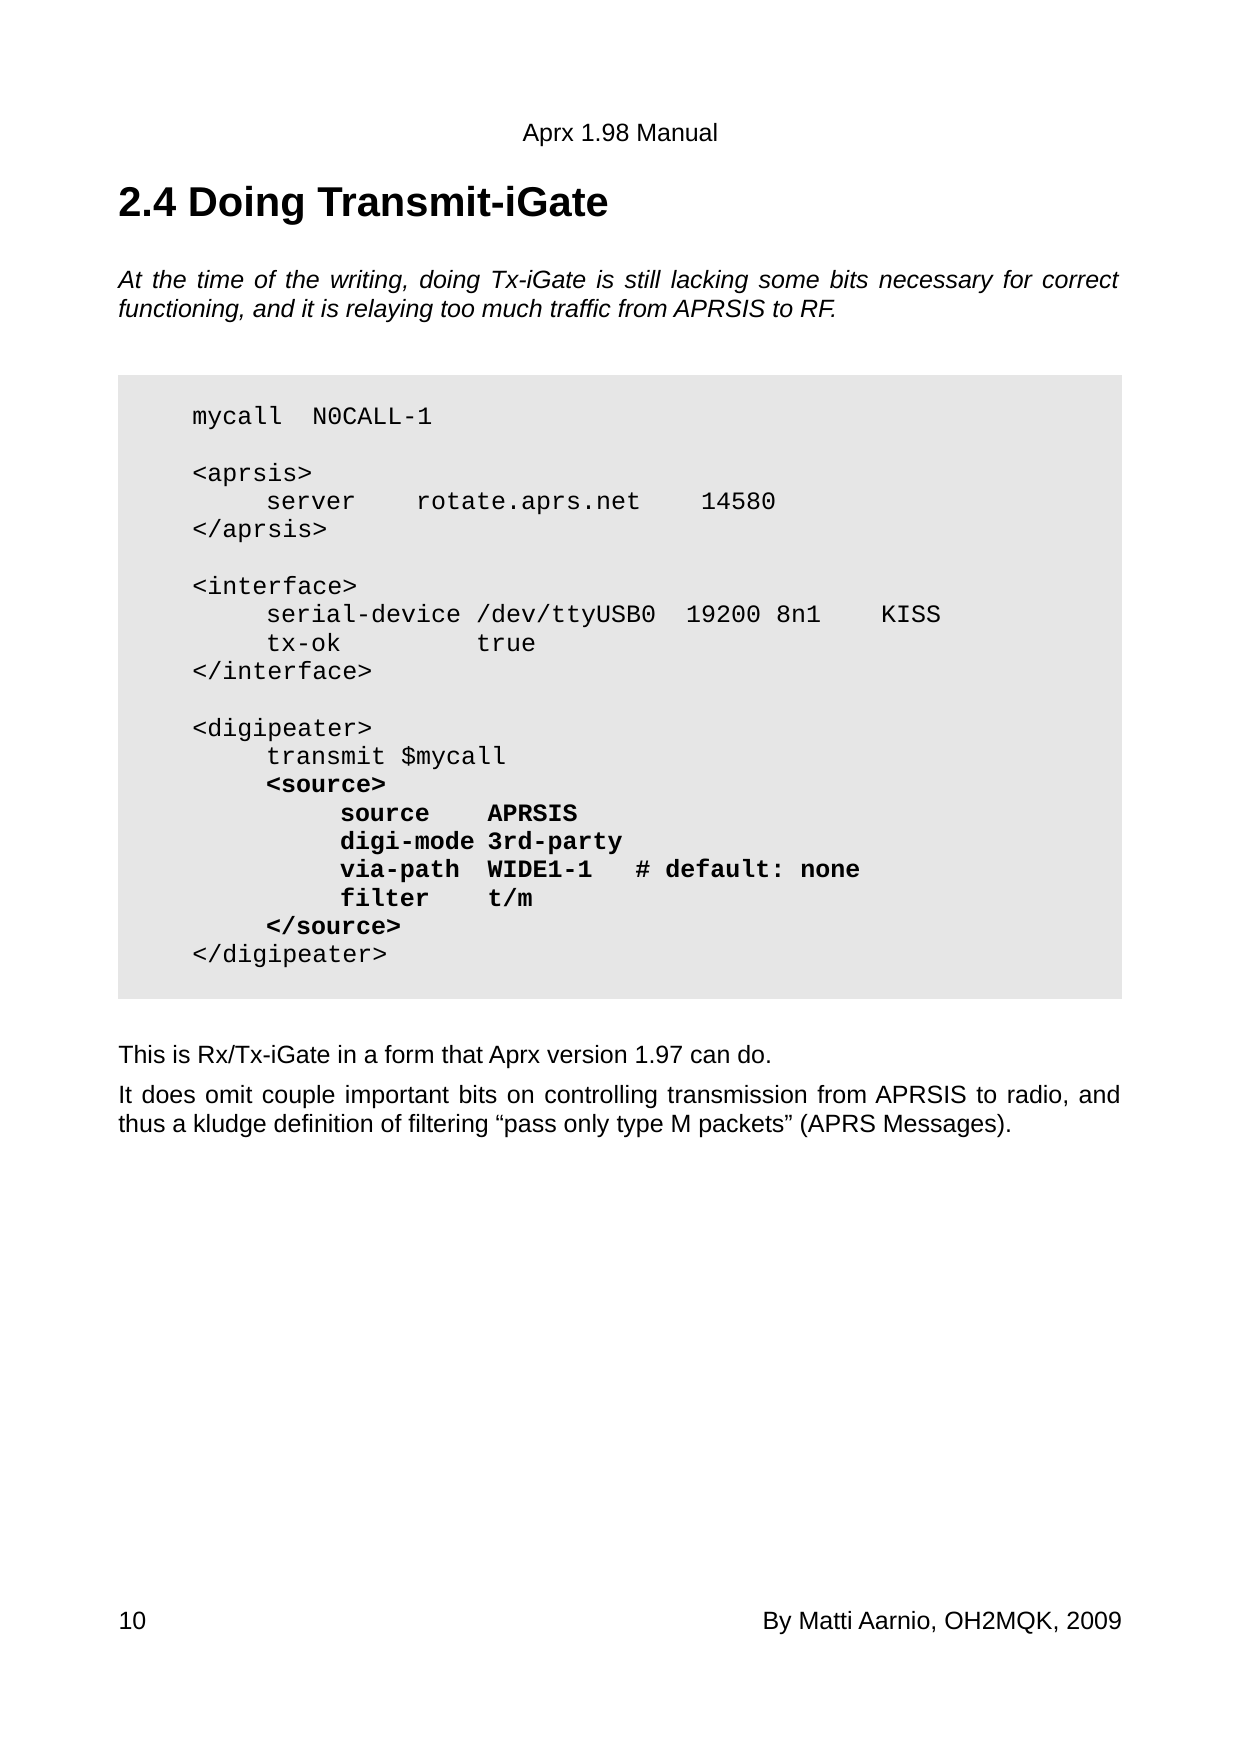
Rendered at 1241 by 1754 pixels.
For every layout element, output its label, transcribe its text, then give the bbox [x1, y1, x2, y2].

text server rotate.aprs.net 14580 [118, 489, 1122, 517]
text <interface> [118, 574, 1122, 602]
text </digipeater> [118, 942, 1122, 970]
text source APRSIS [118, 800, 1122, 829]
text It does omit couple important bits on controlling transmission from APRSIS to radio, and thus a kludge definition of filtering “pass only type M packets” (APRS Messages). [118, 1080, 1122, 1138]
text <digipeater> [118, 715, 1122, 744]
text <source> [118, 772, 1122, 800]
text via-path WIDE1-1 # default: none [118, 857, 1122, 885]
text <aprsis> [118, 460, 1122, 489]
text transmit $mycall [118, 744, 1122, 772]
text </interface> [118, 659, 1122, 687]
text </aprsis> [118, 517, 1122, 545]
text filter t/m [118, 885, 1122, 914]
text serial-device /dev/ttyUSB0 19200 8n1 KISS [118, 602, 1122, 630]
text tx-ok true [118, 630, 1122, 659]
text </source> [118, 914, 1122, 942]
text This is Rx/Tx-iGate in a form that Aprx version 1.97 can do. [118, 1039, 1122, 1068]
text At the time of the writing, doing Tx-iGate is still lacking some bits necessary for correct functioning, and it is relaying too much traffic from APRSIS to RF. [118, 266, 1122, 323]
subtitle Doing Transmit-iGate [118, 177, 1122, 225]
text mycall N0CALL-1 [118, 404, 1122, 432]
text digi-mode 3rd-party [118, 829, 1122, 857]
